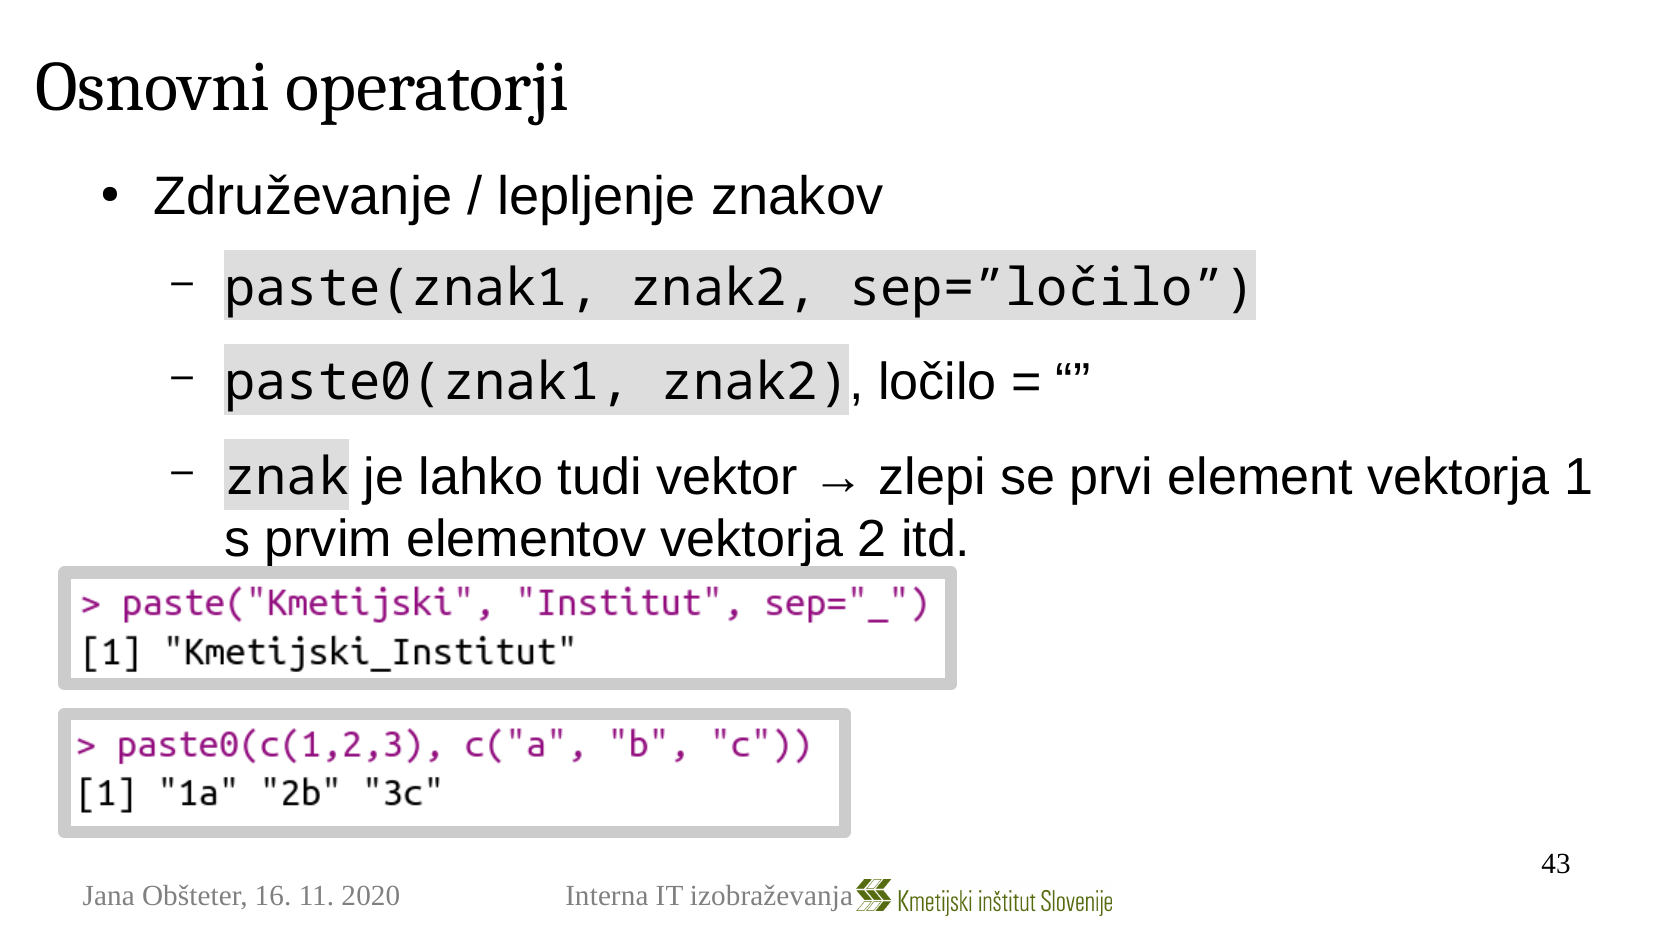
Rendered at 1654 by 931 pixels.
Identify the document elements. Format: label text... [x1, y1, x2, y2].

list Združevanje / lepljenje znakov paste(znak1, znak2, sep=”ločilo”) paste0(znak1, znak2), ločilo = “” znak je lahko tudi vektor → zlepi se prvi element vektorja 1 s prvim elementov vektorja 2 itd. [82, 165, 1619, 827]
title Osnovni operatorji [35, 21, 1524, 154]
picture [856, 879, 1112, 916]
picture [70, 578, 945, 678]
picture [70, 720, 839, 826]
